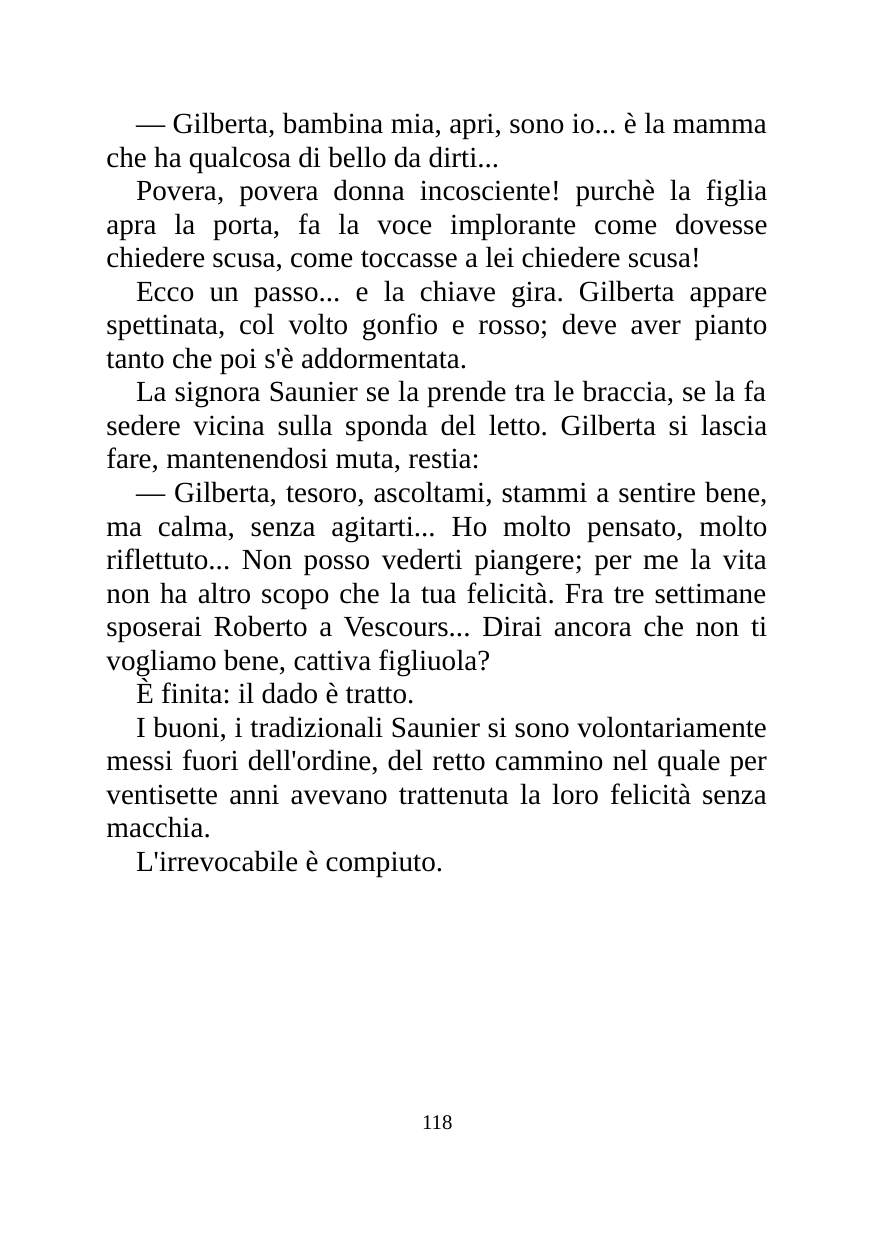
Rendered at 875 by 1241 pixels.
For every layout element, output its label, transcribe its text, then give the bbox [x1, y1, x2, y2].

text I buoni, i tradizionali Saunier si sono volontariamente messi fuori dell'ordine, del retto cammino nel quale per ventisette anni avevano trattenuta la loro felicità senza macchia. [106, 710, 768, 844]
text — Gilberta, tesoro, ascoltami, stammi a sentire bene, ma calma, senza agitarti... Ho molto pensato, molto riflettuto... Non posso vederti piangere; per me la vita non ha altro scopo che la tua felicità. Fra tre settimane sposerai Roberto a Vescours... Dirai ancora che non ti vogliamo bene, cattiva figliuola? [106, 475, 768, 676]
text — Gilberta, bambina mia, apri, sono io... è la mamma che ha qualcosa di bello da dirti... [106, 106, 768, 173]
text Ecco un passo... e la chiave gira. Gilberta appare spettinata, col volto gonfio e rosso; deve aver pianto tanto che poi s'è addormentata. [106, 274, 768, 374]
text L'irrevocabile è compiuto. [106, 844, 768, 878]
text Povera, povera donna incosciente! purchè la figlia apra la porta, fa la voce implorante come dovesse chiedere scusa, come toccasse a lei chiedere scusa! [106, 173, 768, 274]
text È finita: il dado è tratto. [106, 676, 768, 710]
text La signora Saunier se la prende tra le braccia, se la fa sedere vicina sulla sponda del letto. Gilberta si lascia fare, mantenendosi muta, restia: [106, 374, 768, 475]
